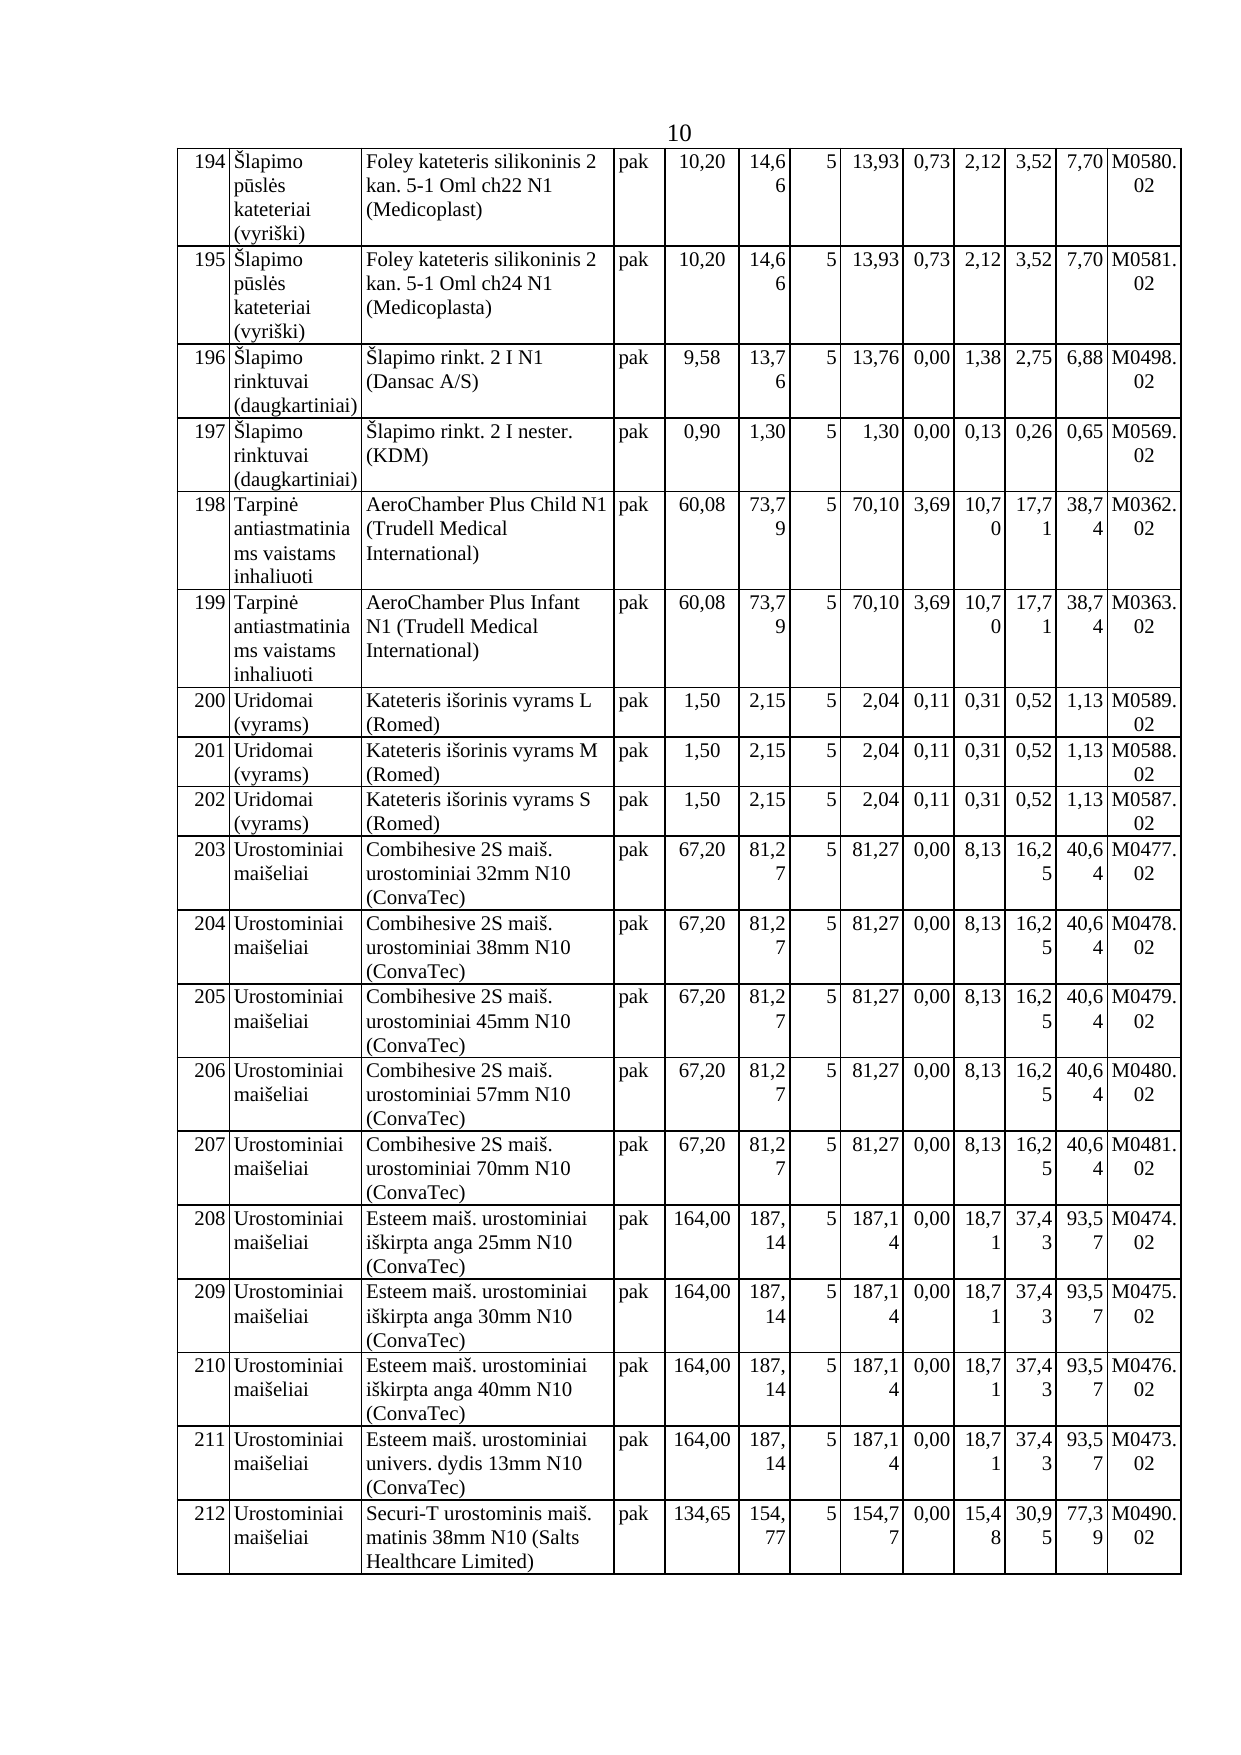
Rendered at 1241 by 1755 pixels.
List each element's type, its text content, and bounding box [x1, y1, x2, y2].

table_cell 196 [178, 345, 229, 417]
table_cell 40,64 [1057, 985, 1107, 1057]
table_cell 5 [791, 688, 840, 736]
table_cell 197 [178, 419, 229, 491]
table_cell M0362.02 [1108, 492, 1180, 588]
table_cell 38,74 [1057, 590, 1107, 686]
table_cell 10,20 [666, 149, 738, 245]
table_cell Tarpinė antiastmatiniams vaistams inhaliuoti [230, 492, 361, 588]
table_cell pak [615, 149, 664, 245]
table_cell 1,38 [955, 345, 1004, 417]
table_cell M0479.02 [1108, 985, 1180, 1057]
table_cell 40,64 [1057, 911, 1107, 983]
table_cell 187,14 [740, 1353, 789, 1425]
table_cell 40,64 [1057, 837, 1107, 909]
table_cell 60,08 [666, 590, 738, 686]
table_cell Šlapimo rinkt. 2 I N1 (Dansac A/S) [362, 345, 613, 417]
table_cell M0569.02 [1108, 419, 1180, 491]
table_cell 0,00 [904, 1427, 953, 1499]
table_cell 187,14 [841, 1427, 902, 1499]
table_cell 2,04 [841, 787, 902, 835]
table_cell 0,00 [904, 1280, 953, 1352]
table_cell 5 [791, 1427, 840, 1499]
table_cell 9,58 [666, 345, 738, 417]
table_cell pak [615, 492, 664, 588]
table_cell 38,74 [1057, 492, 1107, 588]
table_cell 16,25 [1006, 837, 1055, 909]
table_cell 2,15 [740, 738, 789, 786]
table_cell 5 [791, 787, 840, 835]
table_cell 8,13 [955, 837, 1004, 909]
table_cell 164,00 [666, 1427, 738, 1499]
table_cell pak [615, 985, 664, 1057]
table_cell 0,31 [955, 787, 1004, 835]
table_cell Urostominiai maišeliai [230, 1427, 361, 1499]
table_cell 16,25 [1006, 1132, 1055, 1204]
table_cell 2,04 [841, 688, 902, 736]
table_cell 0,00 [904, 985, 953, 1057]
table_cell 5 [791, 738, 840, 786]
table_cell 0,00 [904, 1058, 953, 1130]
table_cell 37,43 [1006, 1280, 1055, 1352]
table_cell 16,25 [1006, 911, 1055, 983]
table_cell 2,04 [841, 738, 902, 786]
table_cell AeroChamber Plus Infant N1 (Trudell Medical International) [362, 590, 613, 686]
table_cell pak [615, 738, 664, 786]
table_cell 3,69 [904, 590, 953, 686]
table_cell 198 [178, 492, 229, 588]
table_cell pak [615, 419, 664, 491]
table_cell 187,14 [740, 1206, 789, 1278]
table_cell 211 [178, 1427, 229, 1499]
table_cell 2,75 [1006, 345, 1055, 417]
table_cell 8,13 [955, 911, 1004, 983]
table_cell M0477.02 [1108, 837, 1180, 909]
table_cell 0,00 [904, 1501, 953, 1573]
table_cell 40,64 [1057, 1132, 1107, 1204]
table_cell 0,00 [904, 1132, 953, 1204]
table_cell 5 [791, 1058, 840, 1130]
table_cell 204 [178, 911, 229, 983]
table_cell 205 [178, 985, 229, 1057]
table_cell 154,77 [740, 1501, 789, 1573]
table_cell Urostominiai maišeliai [230, 1058, 361, 1130]
table_cell 3,52 [1006, 149, 1055, 245]
table_cell 81,27 [841, 911, 902, 983]
table_cell 5 [791, 1280, 840, 1352]
table_cell M0587.02 [1108, 787, 1180, 835]
table_cell 1,30 [841, 419, 902, 491]
table_cell pak [615, 911, 664, 983]
table_cell Combihesive 2S maiš. urostominiai 38mm N10 (ConvaTec) [362, 911, 613, 983]
table_cell M0476.02 [1108, 1353, 1180, 1425]
table_cell 8,13 [955, 1058, 1004, 1130]
table_cell 2,15 [740, 787, 789, 835]
table_cell 0,00 [904, 1353, 953, 1425]
table_cell 2,15 [740, 688, 789, 736]
table_cell Combihesive 2S maiš. urostominiai 57mm N10 (ConvaTec) [362, 1058, 613, 1130]
table_cell 17,71 [1006, 492, 1055, 588]
table_cell AeroChamber Plus Child N1 (Trudell Medical International) [362, 492, 613, 588]
table_cell 77,39 [1057, 1501, 1107, 1573]
table_cell 93,57 [1057, 1206, 1107, 1278]
table_cell 209 [178, 1280, 229, 1352]
table_cell 13,76 [841, 345, 902, 417]
table_cell 18,71 [955, 1206, 1004, 1278]
table_cell 201 [178, 738, 229, 786]
table_cell 195 [178, 247, 229, 343]
table_cell M0474.02 [1108, 1206, 1180, 1278]
table_cell Tarpinė antiastmatiniams vaistams inhaliuoti [230, 590, 361, 686]
table_cell M0475.02 [1108, 1280, 1180, 1352]
table_cell Uridomai (vyrams) [230, 787, 361, 835]
table_cell M0480.02 [1108, 1058, 1180, 1130]
table_cell M0363.02 [1108, 590, 1180, 686]
table_cell Kateteris išorinis vyrams L (Romed) [362, 688, 613, 736]
table_cell 1,50 [666, 787, 738, 835]
table_cell 18,71 [955, 1427, 1004, 1499]
table_cell 154,77 [841, 1501, 902, 1573]
table_cell Combihesive 2S maiš. urostominiai 70mm N10 (ConvaTec) [362, 1132, 613, 1204]
table_cell 212 [178, 1501, 229, 1573]
table_cell 7,70 [1057, 247, 1107, 343]
table_cell Uridomai (vyrams) [230, 738, 361, 786]
table_cell 187,14 [841, 1280, 902, 1352]
table_cell 208 [178, 1206, 229, 1278]
table_cell 3,52 [1006, 247, 1055, 343]
table_cell pak [615, 1353, 664, 1425]
table_cell 37,43 [1006, 1206, 1055, 1278]
table_cell Urostominiai maišeliai [230, 1206, 361, 1278]
table_cell M0473.02 [1108, 1427, 1180, 1499]
table_cell 1,50 [666, 738, 738, 786]
table_cell 5 [791, 419, 840, 491]
table_cell 199 [178, 590, 229, 686]
table_cell 14,66 [740, 149, 789, 245]
table_cell 60,08 [666, 492, 738, 588]
table_cell Šlapimo pūslės kateteriai (vyriški) [230, 247, 361, 343]
table_cell 2,12 [955, 247, 1004, 343]
table_cell 0,00 [904, 419, 953, 491]
table_cell 5 [791, 985, 840, 1057]
table_cell 0,65 [1057, 419, 1107, 491]
table_cell 67,20 [666, 1132, 738, 1204]
table_cell 1,30 [740, 419, 789, 491]
table_cell Esteem maiš. urostominiai iškirpta anga 30mm N10 (ConvaTec) [362, 1280, 613, 1352]
table_cell 67,20 [666, 911, 738, 983]
table_cell 5 [791, 1206, 840, 1278]
table_cell 70,10 [841, 590, 902, 686]
table_cell 187,14 [740, 1280, 789, 1352]
table_cell M0580.02 [1108, 149, 1180, 245]
table_cell 37,43 [1006, 1427, 1055, 1499]
table_cell 13,76 [740, 345, 789, 417]
table_cell pak [615, 1501, 664, 1573]
table_cell 6,88 [1057, 345, 1107, 417]
table_cell 5 [791, 1132, 840, 1204]
table_cell pak [615, 1427, 664, 1499]
table_cell 0,11 [904, 787, 953, 835]
table_cell 0,00 [904, 911, 953, 983]
table_cell 81,27 [740, 837, 789, 909]
table_cell 5 [791, 1501, 840, 1573]
table_cell 0,00 [904, 837, 953, 909]
table_cell 16,25 [1006, 1058, 1055, 1130]
table_cell 0,90 [666, 419, 738, 491]
table_cell pak [615, 1132, 664, 1204]
table_cell 81,27 [841, 837, 902, 909]
table_cell 17,71 [1006, 590, 1055, 686]
table_cell Combihesive 2S maiš. urostominiai 32mm N10 (ConvaTec) [362, 837, 613, 909]
table_cell 3,69 [904, 492, 953, 588]
table_cell 70,10 [841, 492, 902, 588]
table_cell 187,14 [841, 1353, 902, 1425]
table_cell 0,31 [955, 738, 1004, 786]
table_cell 93,57 [1057, 1353, 1107, 1425]
table_cell 1,13 [1057, 688, 1107, 736]
table_cell 18,71 [955, 1353, 1004, 1425]
table_cell 10,20 [666, 247, 738, 343]
table_cell 0,11 [904, 738, 953, 786]
table_cell 81,27 [841, 1058, 902, 1130]
table_cell 7,70 [1057, 149, 1107, 245]
table_cell 8,13 [955, 1132, 1004, 1204]
table_cell pak [615, 837, 664, 909]
table_cell pak [615, 590, 664, 686]
table_cell 0,52 [1006, 688, 1055, 736]
table_cell 13,93 [841, 247, 902, 343]
table_cell 81,27 [740, 1132, 789, 1204]
table_cell Foley kateteris silikoninis 2 kan. 5-1 Oml ch24 N1 (Medicoplasta) [362, 247, 613, 343]
table_cell 187,14 [740, 1427, 789, 1499]
table_cell 202 [178, 787, 229, 835]
table_cell 18,71 [955, 1280, 1004, 1352]
table_cell Urostominiai maišeliai [230, 837, 361, 909]
table_cell 30,95 [1006, 1501, 1055, 1573]
table_cell M0481.02 [1108, 1132, 1180, 1204]
table_cell 67,20 [666, 985, 738, 1057]
table_cell 164,00 [666, 1280, 738, 1352]
table_cell M0478.02 [1108, 911, 1180, 983]
table_cell 5 [791, 149, 840, 245]
table_cell 13,93 [841, 149, 902, 245]
table_cell pak [615, 345, 664, 417]
table_cell 187,14 [841, 1206, 902, 1278]
table_cell Esteem maiš. urostominiai iškirpta anga 25mm N10 (ConvaTec) [362, 1206, 613, 1278]
table_cell Foley kateteris silikoninis 2 kan. 5-1 Oml ch22 N1 (Medicoplast) [362, 149, 613, 245]
table_cell Šlapimo rinktuvai (daugkartiniai) [230, 419, 361, 491]
table_cell 81,27 [740, 1058, 789, 1130]
table_cell 207 [178, 1132, 229, 1204]
table_cell 0,52 [1006, 738, 1055, 786]
table_cell 200 [178, 688, 229, 736]
table_cell Šlapimo rinkt. 2 I nester. (KDM) [362, 419, 613, 491]
table_cell 73,79 [740, 590, 789, 686]
table_cell 134,65 [666, 1501, 738, 1573]
table_cell Urostominiai maišeliai [230, 985, 361, 1057]
table_cell Kateteris išorinis vyrams M (Romed) [362, 738, 613, 786]
table_cell 5 [791, 247, 840, 343]
table_cell pak [615, 1206, 664, 1278]
table_cell 210 [178, 1353, 229, 1425]
table_cell 14,66 [740, 247, 789, 343]
table_cell Urostominiai maišeliai [230, 1280, 361, 1352]
table_cell 2,12 [955, 149, 1004, 245]
table_cell 10,70 [955, 492, 1004, 588]
table_cell Uridomai (vyrams) [230, 688, 361, 736]
table_cell 5 [791, 345, 840, 417]
table_cell pak [615, 247, 664, 343]
table_cell 16,25 [1006, 985, 1055, 1057]
table_cell 1,13 [1057, 787, 1107, 835]
table_cell 10,70 [955, 590, 1004, 686]
table_cell Šlapimo rinktuvai (daugkartiniai) [230, 345, 361, 417]
table_cell 93,57 [1057, 1427, 1107, 1499]
table_cell Urostominiai maišeliai [230, 1132, 361, 1204]
table_cell 81,27 [841, 1132, 902, 1204]
table_cell 1,13 [1057, 738, 1107, 786]
table_cell 0,11 [904, 688, 953, 736]
table_cell 1,50 [666, 688, 738, 736]
table_cell 5 [791, 911, 840, 983]
table_cell Combihesive 2S maiš. urostominiai 45mm N10 (ConvaTec) [362, 985, 613, 1057]
table_cell 0,73 [904, 247, 953, 343]
table_cell 164,00 [666, 1353, 738, 1425]
table_cell 203 [178, 837, 229, 909]
table_cell 0,00 [904, 345, 953, 417]
table_cell M0490.02 [1108, 1501, 1180, 1573]
table_cell 81,27 [841, 985, 902, 1057]
table_cell Urostominiai maišeliai [230, 1501, 361, 1573]
table_cell 5 [791, 837, 840, 909]
table_cell 0,13 [955, 419, 1004, 491]
table_cell M0588.02 [1108, 738, 1180, 786]
table_cell 5 [791, 492, 840, 588]
table_cell 0,52 [1006, 787, 1055, 835]
table_cell 15,48 [955, 1501, 1004, 1573]
table_cell pak [615, 688, 664, 736]
table_cell Urostominiai maišeliai [230, 1353, 361, 1425]
table_cell 40,64 [1057, 1058, 1107, 1130]
table_cell Kateteris išorinis vyrams S (Romed) [362, 787, 613, 835]
table_cell 8,13 [955, 985, 1004, 1057]
table_cell Šlapimo pūslės kateteriai (vyriški) [230, 149, 361, 245]
table_cell pak [615, 1058, 664, 1130]
table_cell M0589.02 [1108, 688, 1180, 736]
table_cell 93,57 [1057, 1280, 1107, 1352]
table_cell 0,31 [955, 688, 1004, 736]
table_cell 73,79 [740, 492, 789, 588]
table_cell pak [615, 1280, 664, 1352]
table_cell 81,27 [740, 985, 789, 1057]
table_cell 81,27 [740, 911, 789, 983]
table_cell 164,00 [666, 1206, 738, 1278]
table_cell Esteem maiš. urostominiai univers. dydis 13mm N10 (ConvaTec) [362, 1427, 613, 1499]
table_cell 206 [178, 1058, 229, 1130]
table_cell 37,43 [1006, 1353, 1055, 1425]
table_cell 0,73 [904, 149, 953, 245]
table_cell 194 [178, 149, 229, 245]
table_cell M0498.02 [1108, 345, 1180, 417]
table_cell pak [615, 787, 664, 835]
table_cell Securi-T urostominis maiš. matinis 38mm N10 (Salts Healthcare Limited) [362, 1501, 613, 1573]
table_cell 0,00 [904, 1206, 953, 1278]
table_cell Esteem maiš. urostominiai iškirpta anga 40mm N10 (ConvaTec) [362, 1353, 613, 1425]
table_cell 67,20 [666, 837, 738, 909]
table_cell 0,26 [1006, 419, 1055, 491]
table_cell 67,20 [666, 1058, 738, 1130]
table_cell 5 [791, 590, 840, 686]
table_cell 5 [791, 1353, 840, 1425]
table_cell M0581.02 [1108, 247, 1180, 343]
table_cell Urostominiai maišeliai [230, 911, 361, 983]
